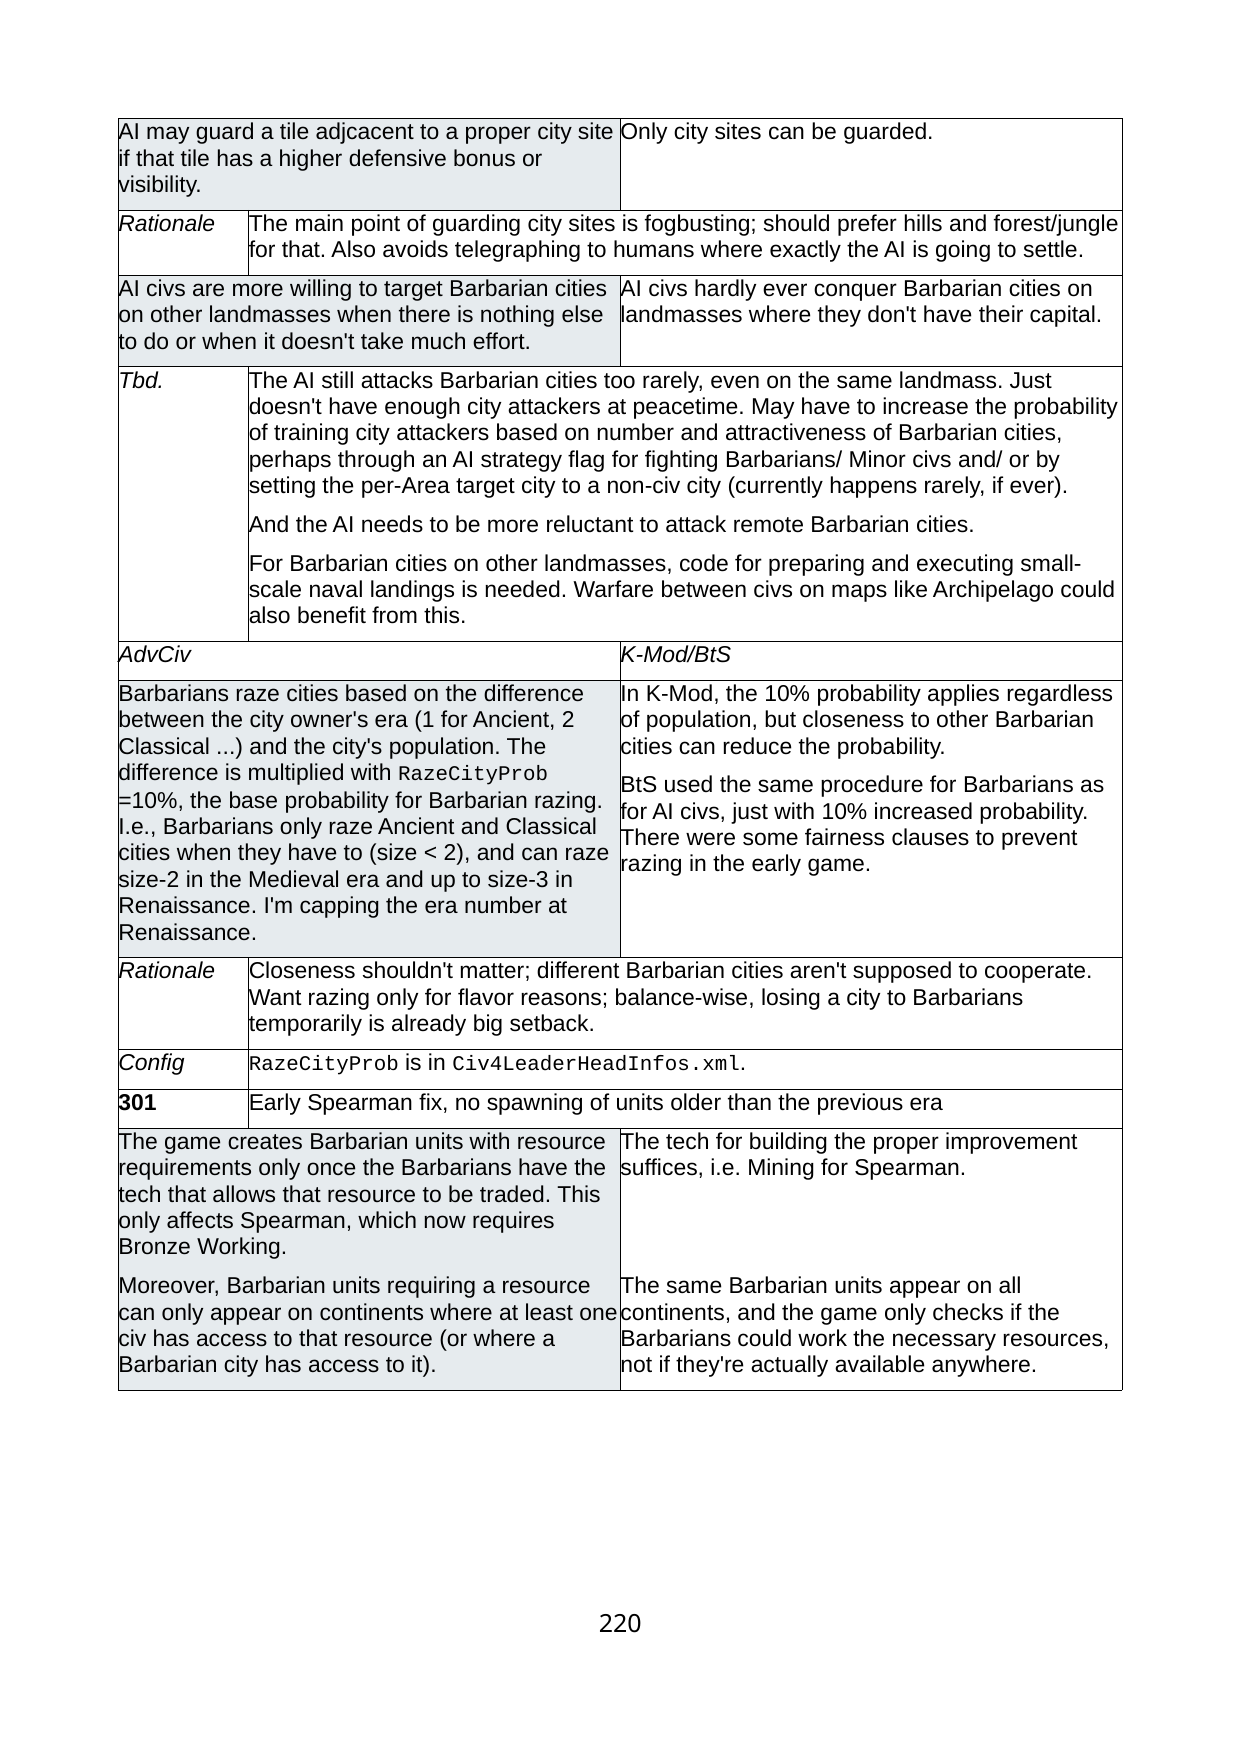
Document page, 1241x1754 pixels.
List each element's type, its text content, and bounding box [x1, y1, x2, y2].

table_cell The game creates Barbarian units with resource requirements only once the Barbarians have the tech that allows that resource to be traded. This only affects Spearman, which now requires Bronze Working. Moreover, Barbarian units requiring a resource can only appear on continents where at least one civ has access to that resource (or where a Barbarian city has access to it). [119, 1129, 620, 1390]
table_cell K-Mod/BtS [621, 642, 1122, 680]
table_cell Rationale [119, 958, 248, 1049]
table_cell The tech for building the proper improvement suffices, i.e. Mining for Spearman. The same Barbarian units appear on all continents, and the game only checks if the Barbarians could work the necessary resources, not if they're actually available anywhere. [621, 1129, 1122, 1390]
table_cell In K-Mod, the 10% probability applies regardless of population, but closeness to other Barbarian cities can reduce the probability. BtS used the same procedure for Barbarians as for AI civs, just with 10% increased probability. There were some fairness clauses to prevent razing in the early game. [621, 681, 1122, 957]
table_cell Barbarians raze cities based on the difference between the city owner's era (1 for Ancient, 2 Classical ...) and the city's population. The difference is multiplied with RazeCityProb =10%, the base probability for Barbarian razing. I.e., Barbarians only raze Ancient and Classical cities when they have to (size < 2), and can raze size-2 in the Medieval era and up to size-3 in Renaissance. I'm capping the era number at Renaissance. [119, 681, 620, 957]
table_cell AI civs hardly ever conquer Barbarian cities on landmasses where they don't have their capital. [621, 276, 1122, 366]
table_cell Config [119, 1050, 248, 1089]
table_cell Early Spearman fix, no spawning of units older than the previous era [249, 1090, 1122, 1128]
table_cell The AI still attacks Barbarian cities too rarely, even on the same landmass. Just doesn't have enough city attackers at peacetime. May have to increase the probability of training city attackers based on number and attractiveness of Barbarian cities, perhaps through an AI strategy flag for fighting Barbarians/ Minor civs and/ or by setting the per-Area target city to a non-civ city (currently happens rarely, if ever). And the AI needs to be more reluctant to attack remote Barbarian cities. For Barbarian cities on other landmasses, code for preparing and executing small-scale naval landings is needed. Warfare between civs on maps like Archipelago could also benefit from this. [249, 367, 1122, 641]
table_cell Closeness shouldn't matter; different Barbarian cities aren't supposed to cooperate. Want razing only for flavor reasons; balance-wise, losing a city to Barbarians temporarily is already big setback. [249, 958, 1122, 1049]
table_cell Only city sites can be guarded. [621, 119, 1122, 210]
table_cell The main point of guarding city sites is fogbusting; should prefer hills and forest/jungle for that. Also avoids telegraphing to humans where exactly the AI is going to settle. [249, 211, 1122, 275]
table_cell AI may guard a tile adjcacent to a proper city site if that tile has a higher defensive bonus or visibility. [119, 119, 620, 210]
table_cell 301 [119, 1090, 248, 1128]
table_cell Rationale [119, 211, 248, 275]
table_cell Tbd. [119, 367, 248, 641]
table_cell AI civs are more willing to target Barbarian cities on other landmasses when there is nothing else to do or when it doesn't take much effort. [119, 276, 620, 366]
table_cell RazeCityProb is in Civ4LeaderHeadInfos.xml. [249, 1050, 1122, 1089]
table_cell AdvCiv [119, 642, 620, 680]
